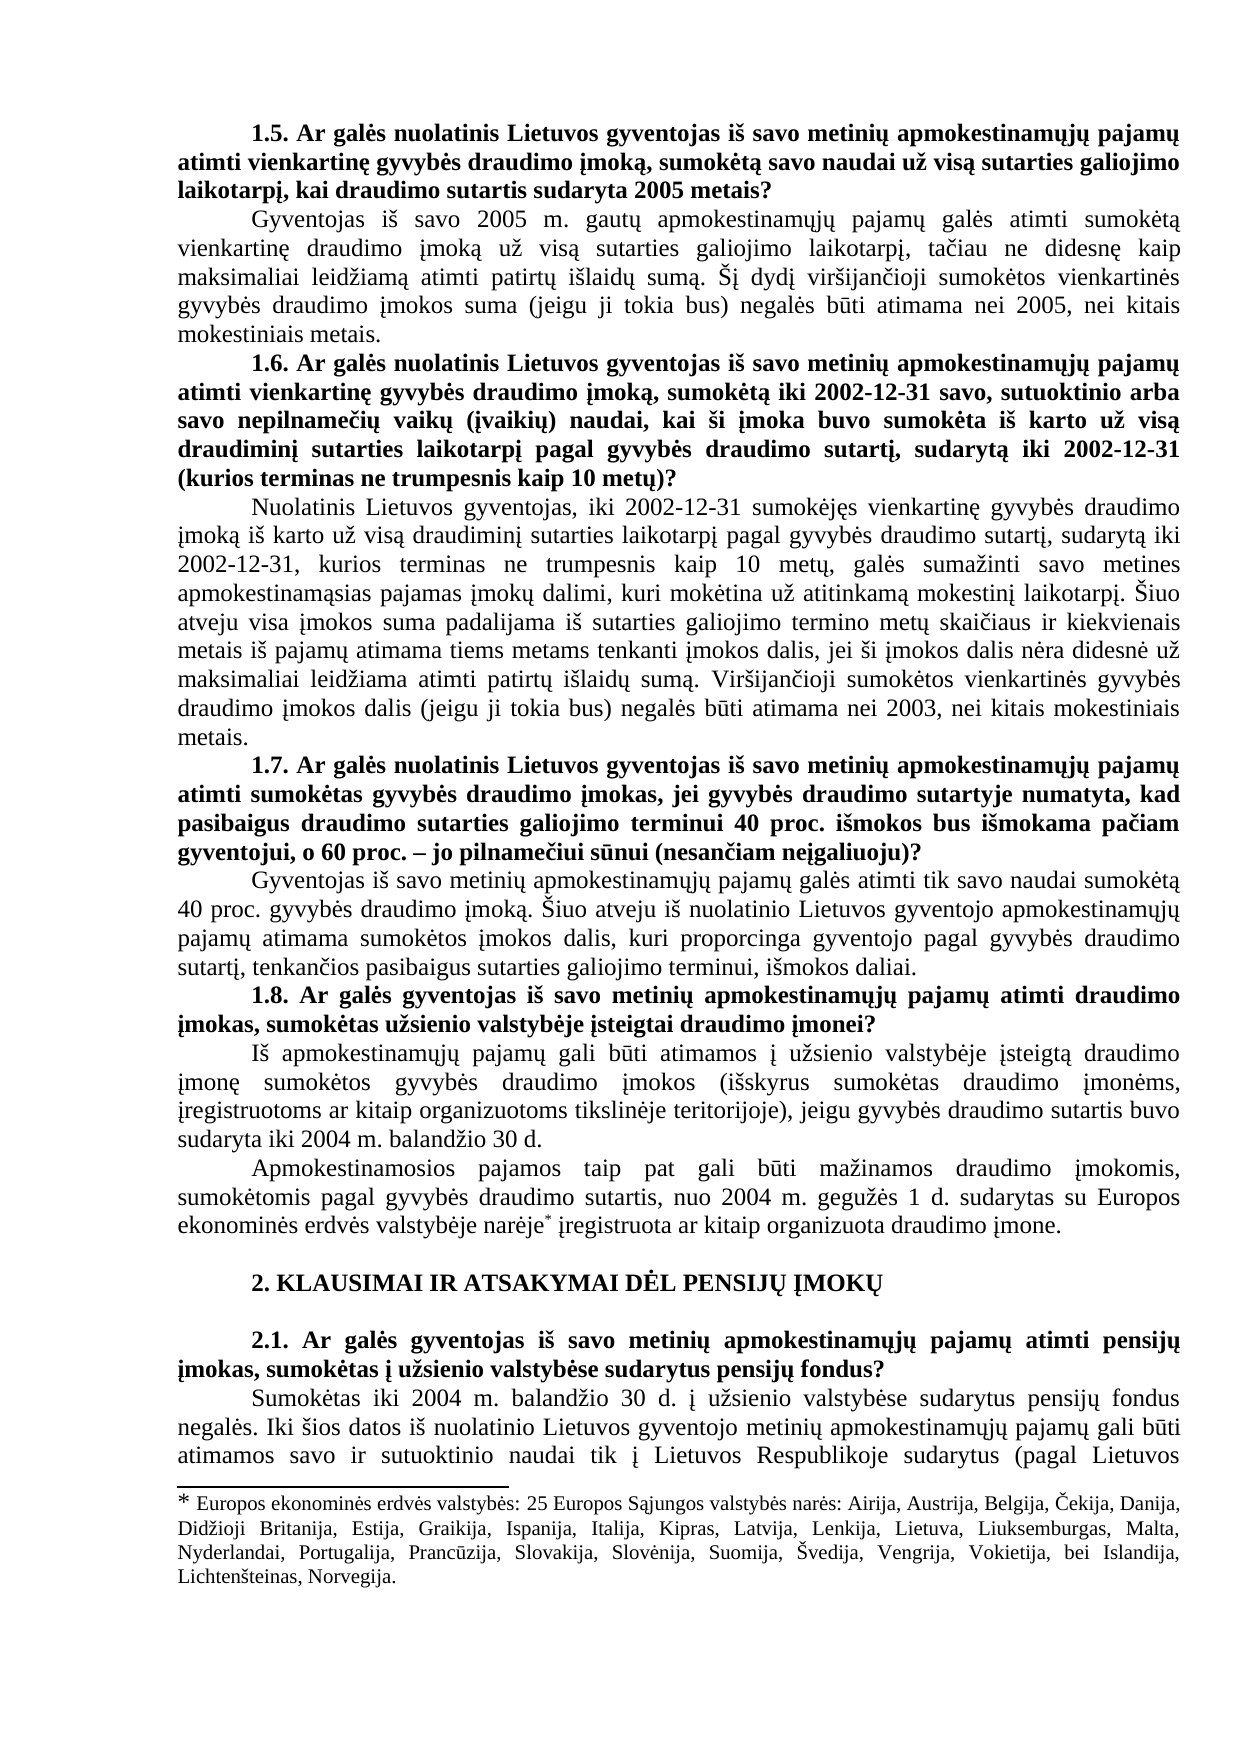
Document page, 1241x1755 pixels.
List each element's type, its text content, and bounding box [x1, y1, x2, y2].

text Gyventojas iš savo metinių apmokestinamųjų pajamų galės atimti tik savo naudai sumokėtą 40 proc. gyvybės draudimo įmoką. Šiuo atveju iš nuolatinio Lietuvos gyventojo apmokestinamųjų pajamų atimama sumokėtos įmokos dalis, kuri proporcinga gyventojo pagal gyvybės draudimo sutartį, tenkančios pasibaigus sutarties galiojimo terminui, išmokos daliai. [177, 866, 1181, 981]
text Apmokestinamosios pajamos taip pat gali būti mažinamos draudimo įmokomis, sumokėtomis pagal gyvybės draudimo sutartis, nuo 2004 m. gegužės 1 d. sudarytas su Europos ekonominės erdvės valstybėje narėje įregistruota ar kitaip organizuota draudimo įmone. [177, 1153, 1181, 1239]
text Iš apmokestinamųjų pajamų gali būti atimamos į užsienio valstybėje įsteigtą draudimo įmonę sumokėtos gyvybės draudimo įmokos (išskyrus sumokėtas draudimo įmonėms, įregistruotoms ar kitaip organizuotoms tikslinėje teritorijoje), jeigu gyvybės draudimo sutartis buvo sudaryta iki 2004 m. balandžio 30 d. [177, 1038, 1181, 1153]
text 2.1. Ar galės gyventojas iš savo metinių apmokestinamųjų pajamų atimti pensijų įmokas, sumokėtas į užsienio valstybėse sudarytus pensijų fondus? [177, 1326, 1181, 1383]
text 1.8. Ar galės gyventojas iš savo metinių apmokestinamųjų pajamų atimti draudimo įmokas, sumokėtas užsienio valstybėje įsteigtai draudimo įmonei? [177, 981, 1181, 1038]
text 1.7. Ar galės nuolatinis Lietuvos gyventojas iš savo metinių apmokestinamųjų pajamų atimti sumokėtas gyvybės draudimo įmokas, jei gyvybės draudimo sutartyje numatyta, kad pasibaigus draudimo sutarties galiojimo terminui 40 proc. išmokos bus išmokama pačiam gyventojui, o 60 proc. – jo pilnamečiui sūnui (nesančiam neįgaliuoju)? [177, 751, 1181, 866]
text Sumokėtas iki 2004 m. balandžio 30 d. į užsienio valstybėse sudarytus pensijų fondus negalės. Iki šios datos iš nuolatinio Lietuvos gyventojo metinių apmokestinamųjų pajamų gali būti atimamos savo ir sutuoktinio naudai tik į Lietuvos Respublikoje sudarytus (pagal Lietuvos [177, 1383, 1181, 1469]
text Nuolatinis Lietuvos gyventojas, iki 2002-12-31 sumokėjęs vienkartinę gyvybės draudimo įmoką iš karto už visą draudiminį sutarties laikotarpį pagal gyvybės draudimo sutartį, sudarytą iki 2002-12-31, kurios terminas ne trumpesnis kaip 10 metų, galės sumažinti savo metines apmokestinamąsias pajamas įmokų dalimi, kuri mokėtina už atitinkamą mokestinį laikotarpį. Šiuo atveju visa įmokos suma padalijama iš sutarties galiojimo termino metų skaičiaus ir kiekvienais metais iš pajamų atimama tiems metams tenkanti įmokos dalis, jei ši įmokos dalis nėra didesnė už maksimaliai leidžiama atimti patirtų išlaidų sumą. Viršijančioji sumokėtos vienkartinės gyvybės draudimo įmokos dalis (jeigu ji tokia bus) negalės būti atimama nei 2003, nei kitais mokestiniais metais. [177, 492, 1181, 751]
text Europos ekonominės erdvės valstybės: 25 Europos Sąjungos valstybės narės: Airija, Austrija, Belgija, Čekija, Danija, Didžioji Britanija, Estija, Graikija, Ispanija, Italija, Kipras, Latvija, Lenkija, Lietuva, Liuksemburgas, Malta, Nyderlandai, Portugalija, Prancūzija, Slovakija, Slovėnija, Suomija, Švedija, Vengrija, Vokietija, bei Islandija, Lichtenšteinas, Norvegija. [177, 1487, 1181, 1588]
text 1.6. Ar galės nuolatinis Lietuvos gyventojas iš savo metinių apmokestinamųjų pajamų atimti vienkartinę gyvybės draudimo įmoką, sumokėtą iki 2002-12-31 savo, sutuoktinio arba savo nepilnamečių vaikų (įvaikių) naudai, kai ši įmoka buvo sumokėta iš karto už visą draudiminį sutarties laikotarpį pagal gyvybės draudimo sutartį, sudarytą iki 2002-12-31 (kurios terminas ne trumpesnis kaip 10 metų)? [177, 348, 1181, 492]
text 2. Klausimai ir atsakymai dėl pensijų įmokų [177, 1268, 1181, 1297]
text Gyventojas iš savo 2005 m. gautų apmokestinamųjų pajamų galės atimti sumokėtą vienkartinę draudimo įmoką už visą sutarties galiojimo laikotarpį, tačiau ne didesnę kaip maksimaliai leidžiamą atimti patirtų išlaidų sumą. Šį dydį viršijančioji sumokėtos vienkartinės gyvybės draudimo įmokos suma (jeigu ji tokia bus) negalės būti atimama nei 2005, nei kitais mokestiniais metais. [177, 204, 1181, 348]
text 1.5. Ar galės nuolatinis Lietuvos gyventojas iš savo metinių apmokestinamųjų pajamų atimti vienkartinę gyvybės draudimo įmoką, sumokėtą savo naudai už visą sutarties galiojimo laikotarpį, kai draudimo sutartis sudaryta 2005 metais? [177, 118, 1181, 204]
